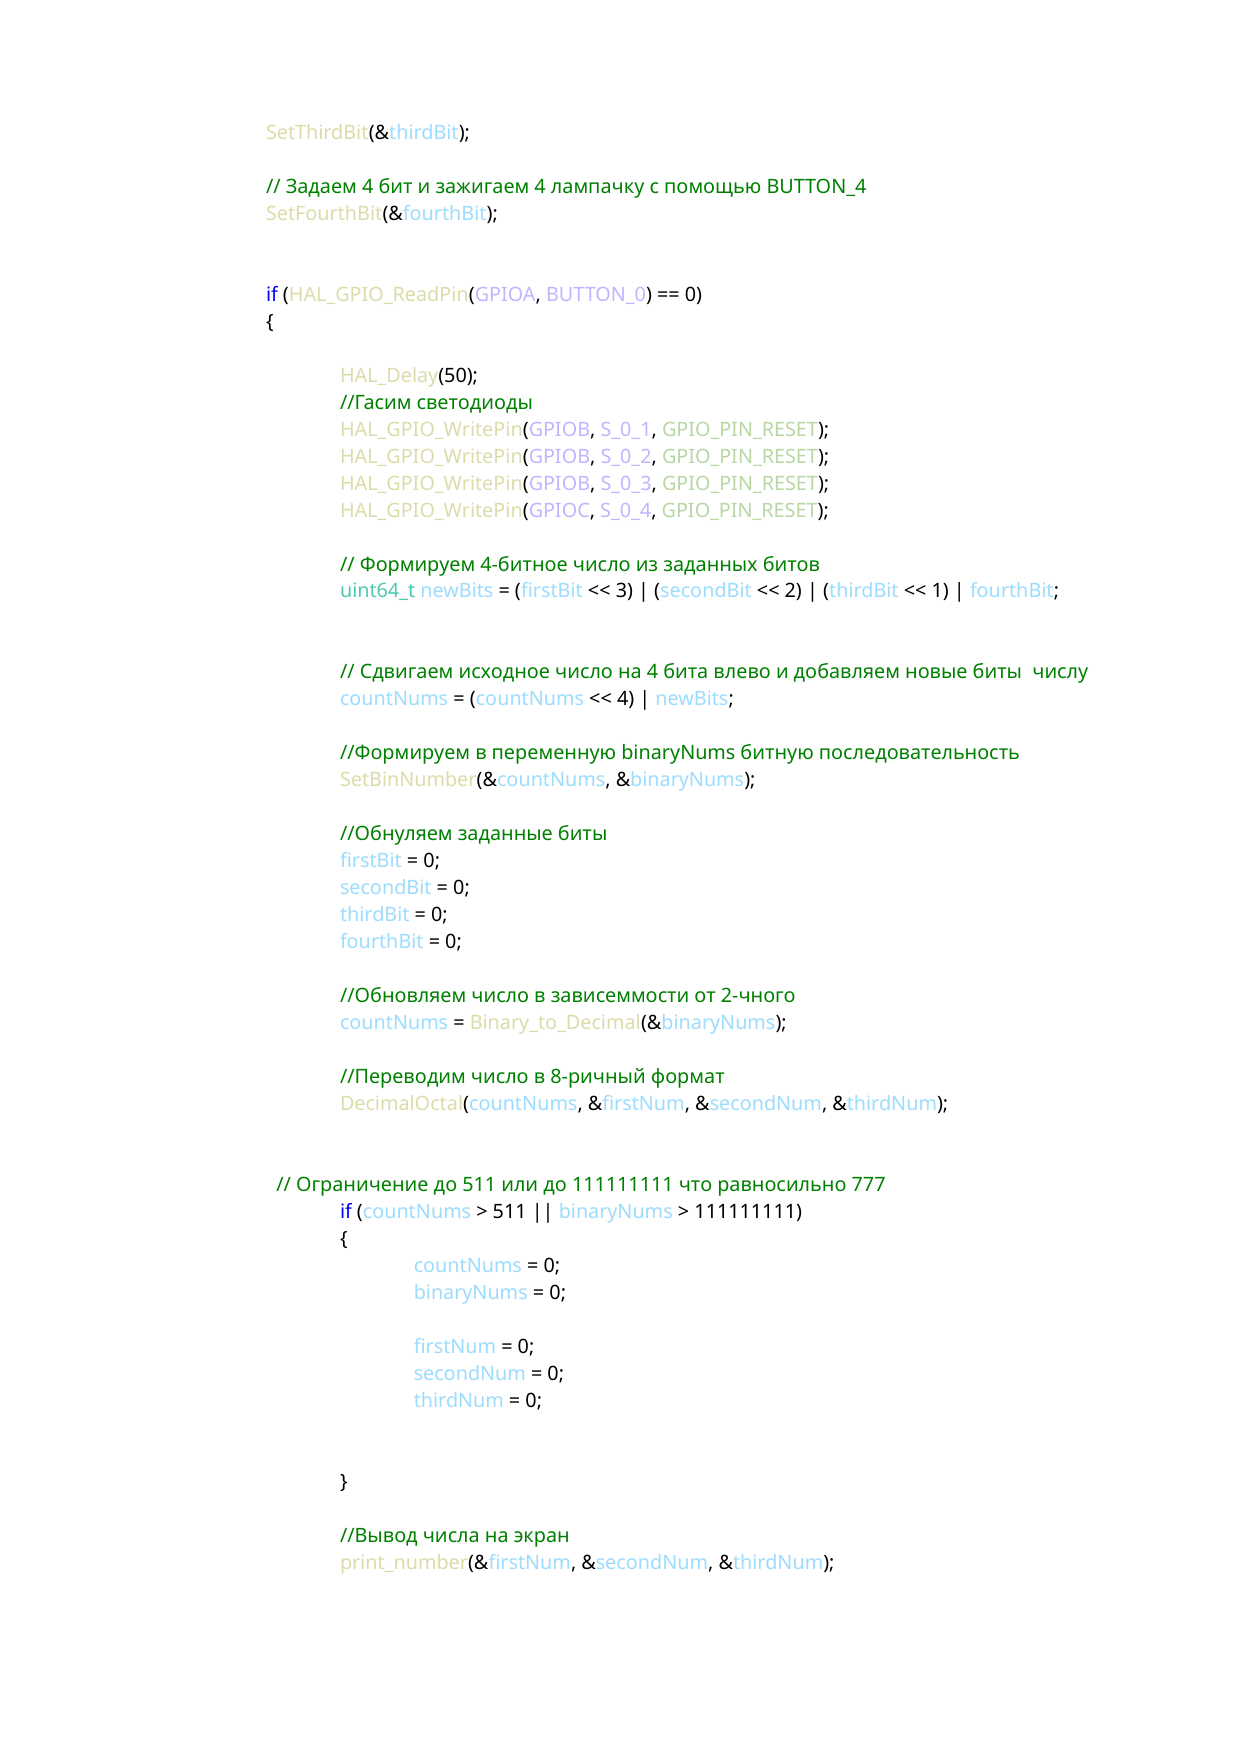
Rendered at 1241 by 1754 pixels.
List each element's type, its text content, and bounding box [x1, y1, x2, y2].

text SetFourthBit(&fourthBit); [118, 199, 1122, 226]
text if (HAL_GPIO_ReadPin(GPIOA, BUTTON_0) == 0) [118, 280, 1122, 307]
text SetThirdBit(&thirdBit); [118, 118, 1122, 145]
text //Вывод числа на экран [118, 1521, 1122, 1548]
text HAL_Delay(50); [118, 361, 1122, 388]
text { [118, 1224, 1122, 1251]
text if (countNums > 511 || binaryNums > 111111111) [118, 1197, 1122, 1224]
text thirdNum = 0; [118, 1386, 1122, 1413]
text //Гасим светодиоды [118, 388, 1122, 415]
text { [118, 307, 1122, 334]
text uint64_t newBits = (firstBit << 3) | (secondBit << 2) | (thirdBit << 1) | fourthBit; [118, 577, 1122, 604]
text thirdBit = 0; [118, 901, 1122, 927]
text // Формируем 4-битное число из заданных битов [118, 550, 1122, 577]
text fourthBit = 0; [118, 927, 1122, 954]
text //Обнуляем заданные биты [118, 819, 1122, 847]
text // Ограничение до 511 или до 111111111 что равносильно 777 [118, 1170, 1122, 1197]
text secondBit = 0; [118, 873, 1122, 901]
text countNums = Binary_to_Decimal(&binaryNums); [118, 1008, 1122, 1035]
text //Обновляем число в зависеммости от 2-чного [118, 981, 1122, 1008]
text firstNum = 0; [118, 1332, 1122, 1359]
text SetBinNumber(&countNums, &binaryNums); [118, 766, 1122, 793]
text // Сдвигаем исходное число на 4 бита влево и добавляем новые биты числу [118, 658, 1122, 685]
text //Формируем в переменную binaryNums битную последовательность [118, 739, 1122, 766]
text firstBit = 0; [118, 847, 1122, 873]
text //Переводим число в 8-ричный формат [118, 1062, 1122, 1089]
text secondNum = 0; [118, 1359, 1122, 1386]
text HAL_GPIO_WritePin(GPIOB, S_0_1, GPIO_PIN_RESET); [118, 415, 1122, 442]
text DecimalOctal(countNums, &firstNum, &secondNum, &thirdNum); [118, 1089, 1122, 1116]
text // Задаем 4 бит и зажигаем 4 лампачку с помощью BUTTON_4 [118, 172, 1122, 199]
text HAL_GPIO_WritePin(GPIOB, S_0_2, GPIO_PIN_RESET); [118, 442, 1122, 469]
text HAL_GPIO_WritePin(GPIOB, S_0_3, GPIO_PIN_RESET); [118, 469, 1122, 496]
text HAL_GPIO_WritePin(GPIOC, S_0_4, GPIO_PIN_RESET); [118, 496, 1122, 523]
text countNums = 0; [118, 1251, 1122, 1278]
text print_number(&firstNum, &secondNum, &thirdNum); [118, 1548, 1122, 1575]
text binaryNums = 0; [118, 1278, 1122, 1305]
text } [118, 1467, 1122, 1494]
text countNums = (countNums << 4) | newBits; [118, 685, 1122, 712]
